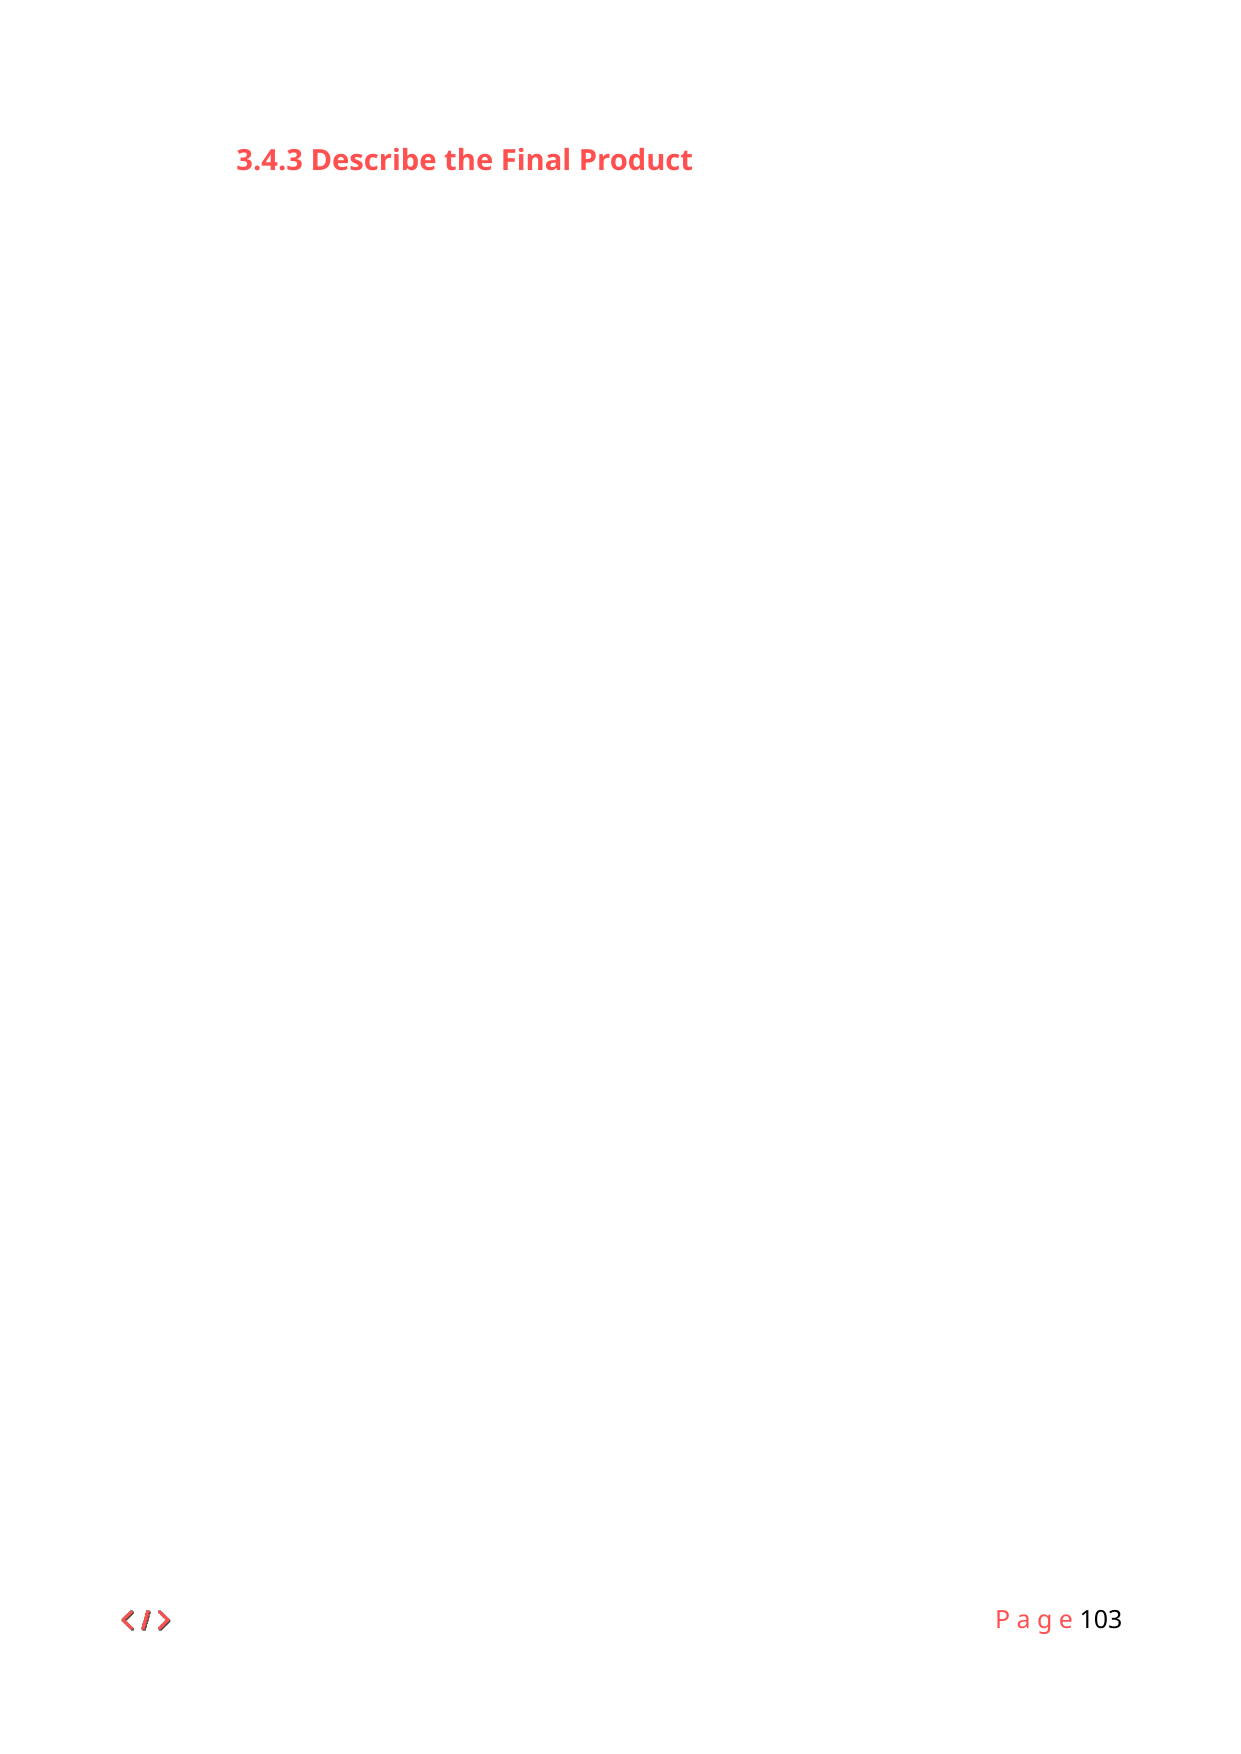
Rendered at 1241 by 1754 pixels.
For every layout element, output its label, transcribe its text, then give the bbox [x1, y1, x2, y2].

subtitle 3.4.3 Describe the Final Product [118, 139, 1122, 179]
picture [116, 1591, 175, 1649]
